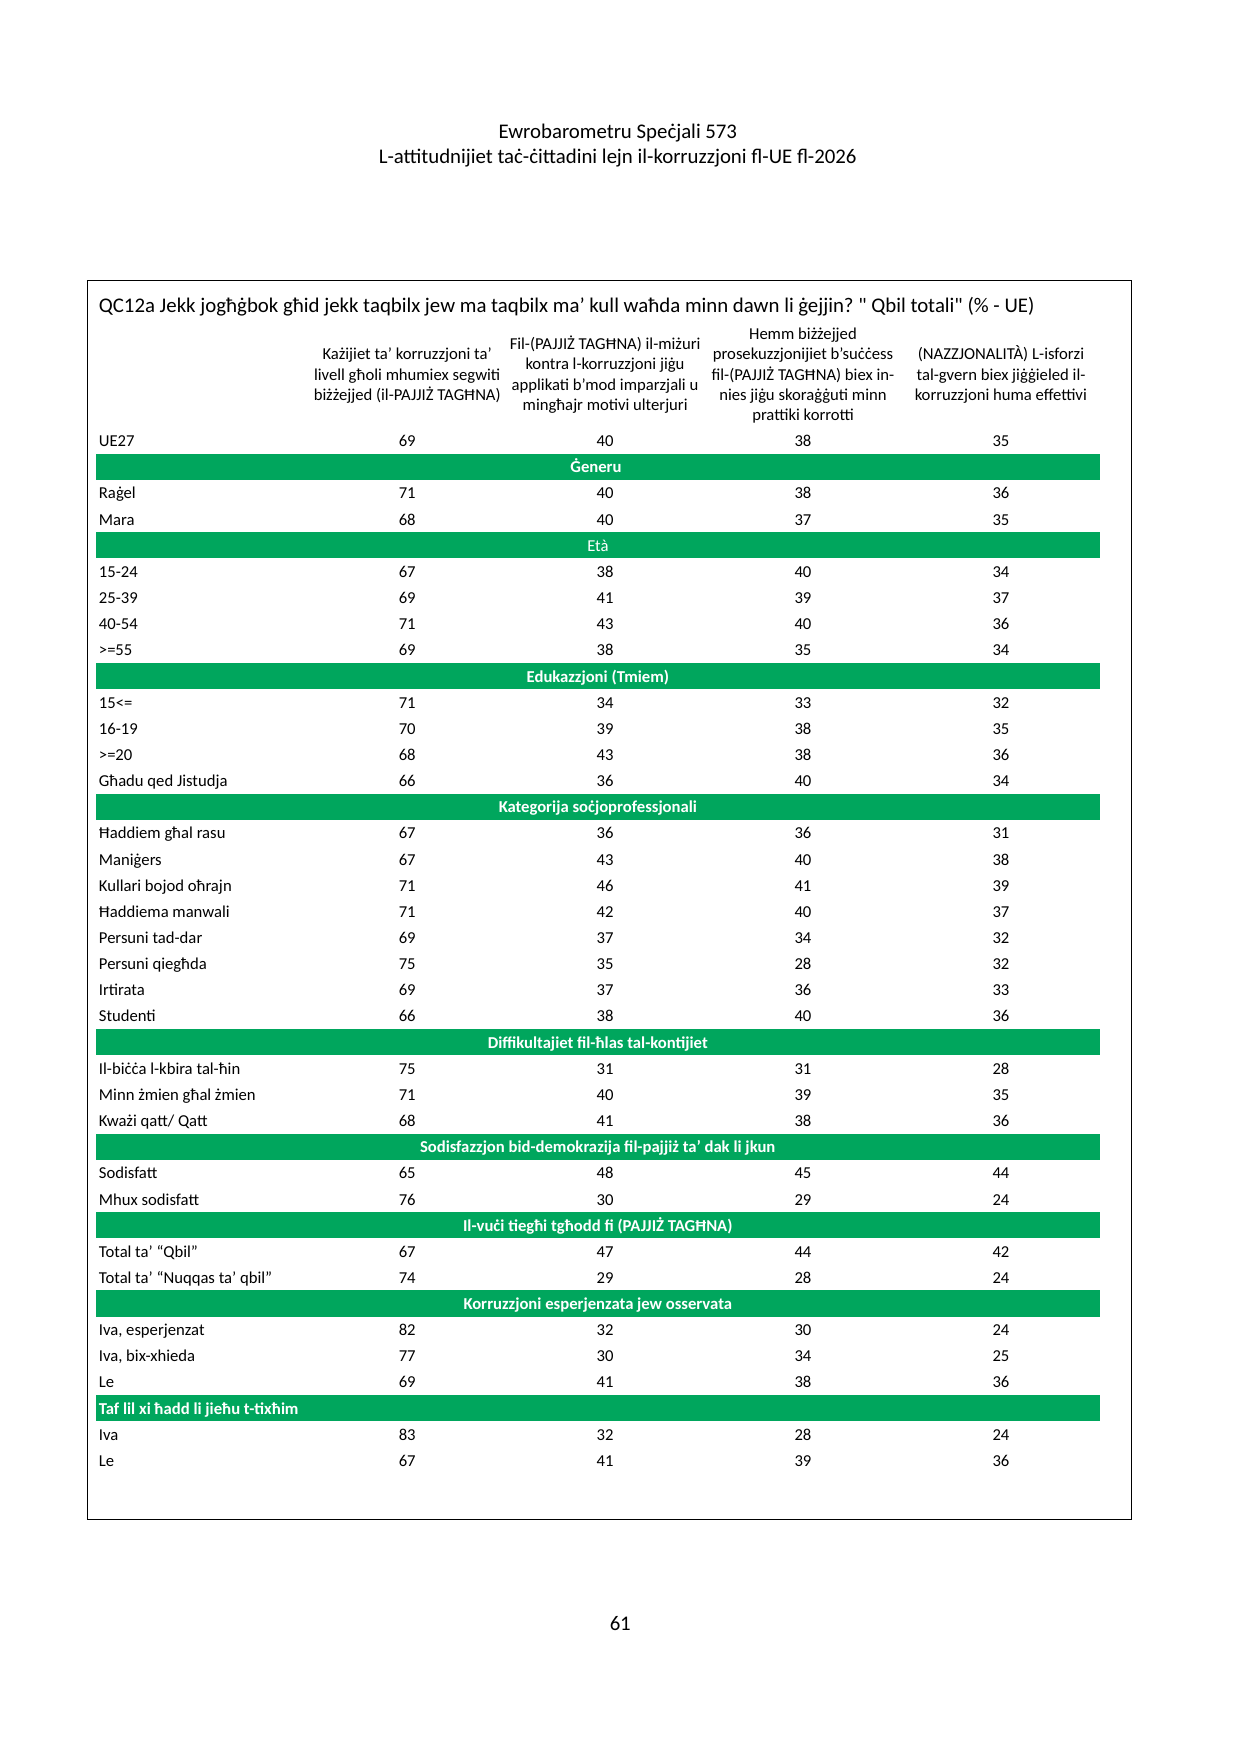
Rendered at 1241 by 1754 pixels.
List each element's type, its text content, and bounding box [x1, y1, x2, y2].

table_cell 29 [506, 1264, 704, 1290]
table_cell 68 [308, 506, 506, 532]
table_cell 34 [704, 924, 902, 951]
table_cell 35 [902, 1081, 1100, 1107]
table_cell 71 [308, 898, 506, 924]
table_cell 40 [704, 768, 902, 794]
table_cell 69 [308, 637, 506, 663]
table_cell 32 [902, 924, 1100, 951]
table_cell 43 [506, 741, 704, 767]
table_cell Mara [96, 506, 308, 532]
table_cell 42 [902, 1238, 1100, 1264]
table_cell 15-24 [96, 558, 308, 584]
table_cell Persuni tad-dar [96, 924, 308, 951]
table_cell Sodisfatt [96, 1160, 308, 1186]
table_cell Hemm biżżejjed prosekuzzjonijiet b’suċċess fil-(PAJJIŻ TAGĦNA) biex in-nies jiġu skoraġġuti minn prattiki korrotti [704, 320, 902, 428]
table_cell 67 [308, 820, 506, 846]
table_cell 34 [506, 689, 704, 715]
table_cell 71 [308, 872, 506, 898]
table_cell 69 [308, 585, 506, 611]
table_cell 77 [308, 1343, 506, 1369]
table_cell 35 [902, 715, 1100, 741]
table_cell Ħaddiema manwali [96, 898, 308, 924]
table_cell 36 [902, 611, 1100, 637]
table_cell 34 [902, 637, 1100, 663]
table_cell 67 [308, 1238, 506, 1264]
table_cell 40-54 [96, 611, 308, 637]
table_cell [96, 320, 308, 428]
table_cell 75 [308, 1055, 506, 1081]
table_cell 76 [308, 1186, 506, 1212]
table_cell 40 [506, 480, 704, 506]
table_cell Għadu qed Jistudja [96, 768, 308, 794]
table_cell 36 [902, 1369, 1100, 1395]
table_cell 25-39 [96, 585, 308, 611]
table_cell 36 [902, 1003, 1100, 1029]
table_header QC12a Jekk jogħġbok għid jekk taqbilx jew ma taqbilx ma’ kull waħda minn dawn li ġejjin? " Qbil totali" (% - UE) [96, 289, 1100, 320]
table_cell Korruzzjoni esperjenzata jew osservata [96, 1290, 1100, 1317]
table_cell 28 [902, 1055, 1100, 1081]
table_cell 32 [506, 1421, 704, 1447]
table_cell 41 [704, 872, 902, 898]
table_cell 30 [506, 1186, 704, 1212]
table_cell 28 [704, 951, 902, 977]
table_cell 28 [704, 1421, 902, 1447]
table_cell 45 [704, 1160, 902, 1186]
table_cell 15<= [96, 689, 308, 715]
table_cell Mhux sodisfatt [96, 1186, 308, 1212]
table_cell Il-vuċi tiegħi tgħodd fi (PAJJIŻ TAGĦNA) [96, 1212, 1100, 1238]
table_cell 31 [704, 1055, 902, 1081]
table_cell Edukazzjoni (Tmiem) [96, 663, 1100, 689]
table_cell 71 [308, 611, 506, 637]
table_cell 38 [704, 1108, 902, 1133]
table_cell Irtirata [96, 977, 308, 1003]
table_cell 35 [902, 506, 1100, 532]
table_cell 69 [308, 924, 506, 951]
table_cell 43 [506, 611, 704, 637]
table_cell 67 [308, 846, 506, 872]
table_cell 36 [704, 820, 902, 846]
table_cell Sodisfazzjon bid-demokrazija fil-pajjiż ta’ dak li jkun [96, 1134, 1100, 1160]
table_cell 39 [902, 872, 1100, 898]
table_cell 68 [308, 1108, 506, 1133]
table_cell 69 [308, 1369, 506, 1395]
table_cell 39 [506, 715, 704, 741]
table_cell 36 [902, 1108, 1100, 1133]
table_cell 28 [704, 1264, 902, 1290]
table_cell 71 [308, 1081, 506, 1107]
table_cell 38 [506, 558, 704, 584]
table_cell 40 [506, 506, 704, 532]
table_cell 30 [506, 1343, 704, 1369]
table_cell 24 [902, 1421, 1100, 1447]
table_cell 39 [704, 585, 902, 611]
table_cell 30 [704, 1317, 902, 1343]
table_cell >=55 [96, 637, 308, 663]
table_cell 38 [506, 1003, 704, 1029]
table_cell Fil-(PAJJIŻ TAGĦNA) il-miżuri kontra l-korruzzjoni jiġu applikati b’mod imparzjali u mingħajr motivi ulterjuri [506, 320, 704, 428]
table_cell >=20 [96, 741, 308, 767]
table_cell 42 [506, 898, 704, 924]
table_cell 39 [704, 1447, 902, 1473]
table_cell Ġeneru [96, 454, 1100, 480]
table_cell Kullari bojod oħrajn [96, 872, 308, 898]
table_cell 34 [902, 768, 1100, 794]
table_cell 40 [704, 898, 902, 924]
table_cell 38 [704, 715, 902, 741]
table_cell Iva, bix-xhieda [96, 1343, 308, 1369]
table_cell 41 [506, 1108, 704, 1133]
table_cell 36 [902, 741, 1100, 767]
table_cell 39 [704, 1081, 902, 1107]
table_cell 41 [506, 1447, 704, 1473]
table_cell 82 [308, 1317, 506, 1343]
table_cell 36 [704, 977, 902, 1003]
table_cell 41 [506, 1369, 704, 1395]
table_cell Total ta’ “Nuqqas ta’ qbil” [96, 1264, 308, 1290]
table_cell 44 [704, 1238, 902, 1264]
table_cell 34 [902, 558, 1100, 584]
table_cell 67 [308, 558, 506, 584]
table_cell 31 [902, 820, 1100, 846]
table_cell 40 [506, 1081, 704, 1107]
table_cell Każijiet ta’ korruzzjoni ta’ livell għoli mhumiex segwiti biżżejjed (il-PAJJIŻ TAGĦNA) [308, 320, 506, 428]
table_cell Iva, esperjenzat [96, 1317, 308, 1343]
table_cell 36 [506, 768, 704, 794]
table_cell 32 [506, 1317, 704, 1343]
table_cell 33 [902, 977, 1100, 1003]
table_cell 37 [902, 585, 1100, 611]
table_cell 33 [704, 689, 902, 715]
table_cell 37 [902, 898, 1100, 924]
table_cell 35 [506, 951, 704, 977]
table_cell Iva [96, 1421, 308, 1447]
table_cell 67 [308, 1447, 506, 1473]
table_cell Raġel [96, 480, 308, 506]
table_cell 37 [704, 506, 902, 532]
table_cell 38 [704, 428, 902, 454]
table_cell Le [96, 1447, 308, 1473]
table_cell 40 [704, 846, 902, 872]
table_cell 36 [902, 1447, 1100, 1473]
table_cell Total ta’ “Qbil” [96, 1238, 308, 1264]
table_cell 71 [308, 689, 506, 715]
table_cell 66 [308, 768, 506, 794]
table_cell Taf lil xi ħadd li jieħu t-tixħim [96, 1395, 1100, 1421]
table_cell 32 [902, 689, 1100, 715]
table_cell Le [96, 1369, 308, 1395]
table_cell 68 [308, 741, 506, 767]
table_cell 24 [902, 1264, 1100, 1290]
table_cell 75 [308, 951, 506, 977]
table_cell Diffikultajiet fil-ħlas tal-kontijiet [96, 1029, 1100, 1055]
table_cell 31 [506, 1055, 704, 1081]
table_cell 36 [902, 480, 1100, 506]
table_cell Il-biċċa l-kbira tal-ħin [96, 1055, 308, 1081]
table_cell 38 [704, 1369, 902, 1395]
table_cell 37 [506, 977, 704, 1003]
table_cell 46 [506, 872, 704, 898]
table_cell 32 [902, 951, 1100, 977]
table_cell 16-19 [96, 715, 308, 741]
table_cell 65 [308, 1160, 506, 1186]
table_cell 38 [506, 637, 704, 663]
table_cell Maniġers [96, 846, 308, 872]
table_cell 44 [902, 1160, 1100, 1186]
table_cell 40 [704, 1003, 902, 1029]
table_cell Ħaddiem għal rasu [96, 820, 308, 846]
table_cell UE27 [96, 428, 308, 454]
table_cell 35 [902, 428, 1100, 454]
table_cell 37 [506, 924, 704, 951]
table_cell 34 [704, 1343, 902, 1369]
table_cell 40 [704, 611, 902, 637]
table_cell 24 [902, 1317, 1100, 1343]
table_cell 71 [308, 480, 506, 506]
table_cell 38 [704, 741, 902, 767]
table_cell 24 [902, 1186, 1100, 1212]
table_cell Persuni qiegħda [96, 951, 308, 977]
table_cell 70 [308, 715, 506, 741]
table_cell 74 [308, 1264, 506, 1290]
table_cell 69 [308, 428, 506, 454]
table_cell 41 [506, 585, 704, 611]
table_cell 35 [704, 637, 902, 663]
table_cell Studenti [96, 1003, 308, 1029]
table_cell (NAZZJONALITÀ) L-isforzi tal-gvern biex jiġġieled il-korruzzjoni huma effettivi [902, 320, 1100, 428]
table_cell Kważi qatt/ Qatt [96, 1108, 308, 1133]
table_cell 47 [506, 1238, 704, 1264]
table_cell 38 [902, 846, 1100, 872]
table_cell 66 [308, 1003, 506, 1029]
table_cell 43 [506, 846, 704, 872]
table_cell 40 [704, 558, 902, 584]
table_cell Kategorija soċjoprofessjonali [96, 794, 1100, 820]
table_cell Minn żmien għal żmien [96, 1081, 308, 1107]
table_cell 48 [506, 1160, 704, 1186]
table_cell 36 [506, 820, 704, 846]
table_cell Età [96, 532, 1100, 558]
table_cell 29 [704, 1186, 902, 1212]
table_cell 83 [308, 1421, 506, 1447]
table_cell 40 [506, 428, 704, 454]
table_cell 25 [902, 1343, 1100, 1369]
table_cell 38 [704, 480, 902, 506]
table_cell 69 [308, 977, 506, 1003]
